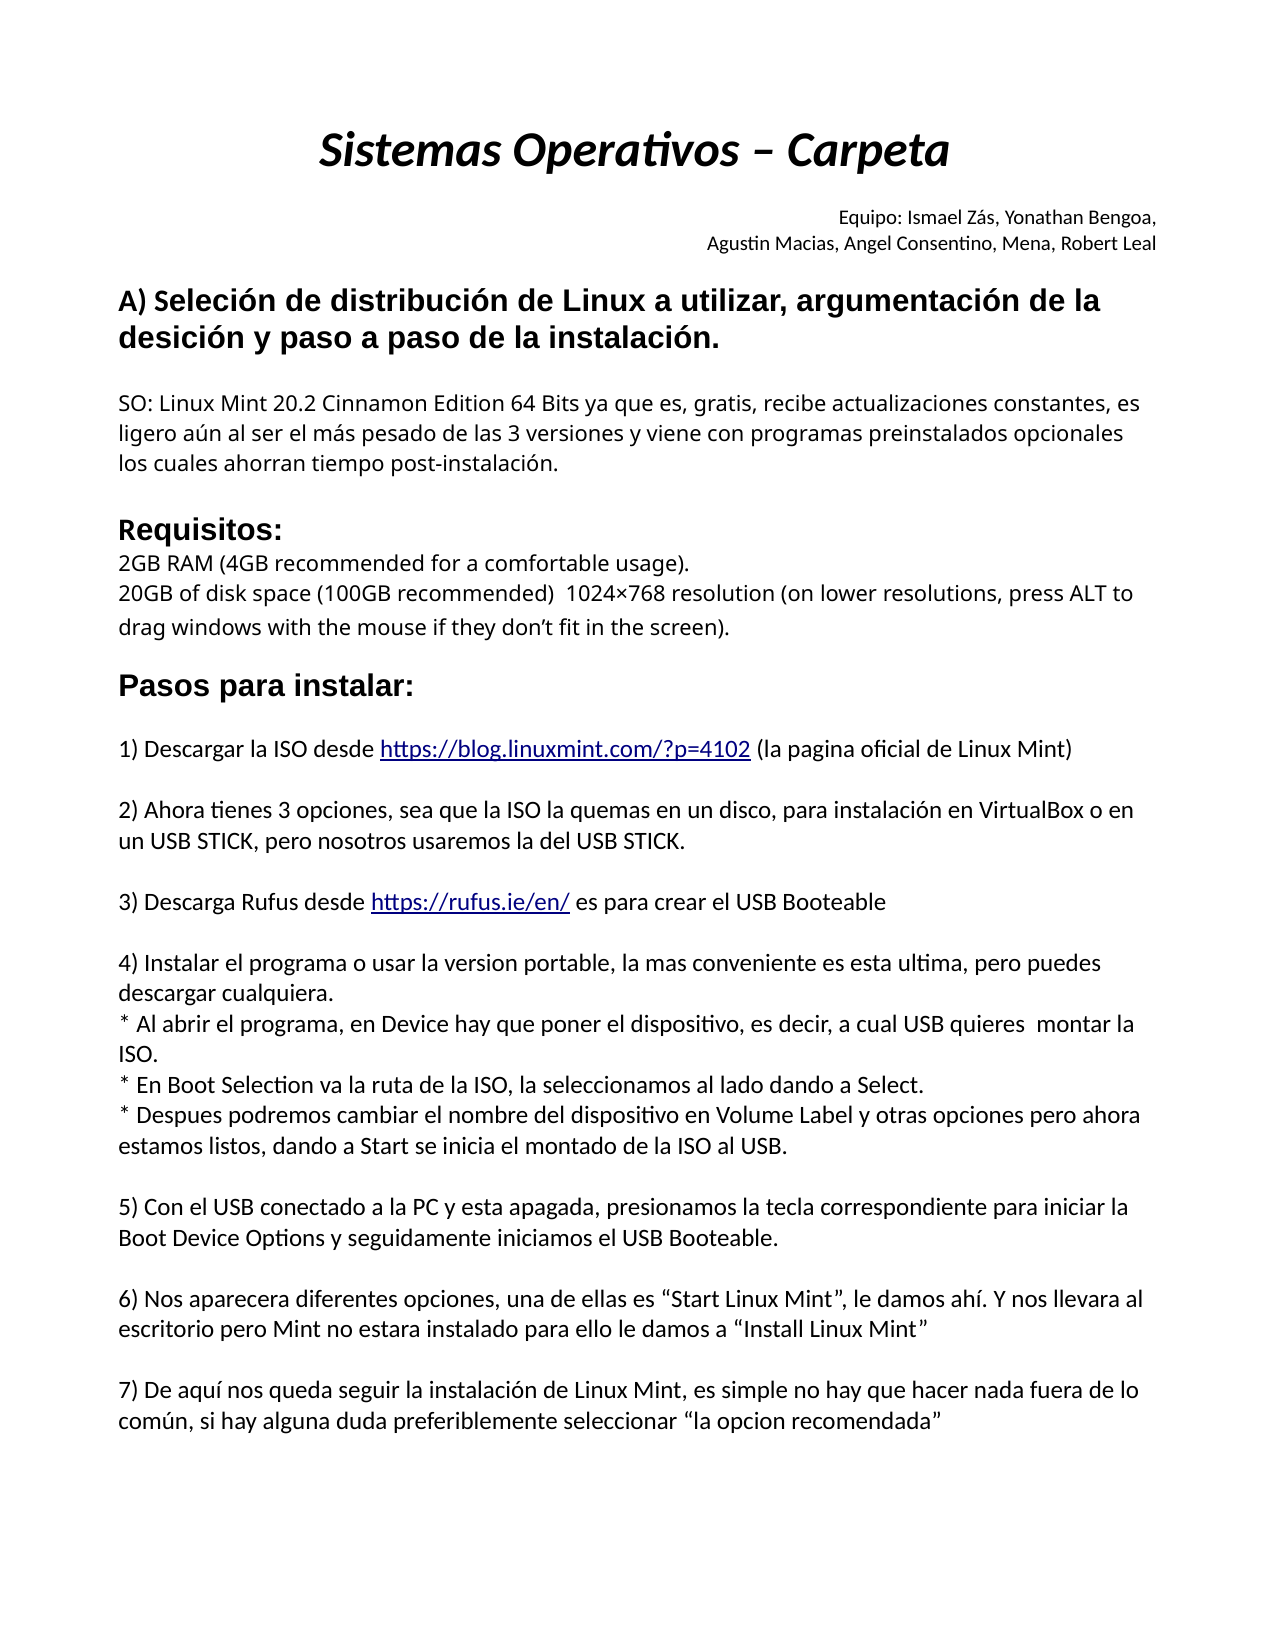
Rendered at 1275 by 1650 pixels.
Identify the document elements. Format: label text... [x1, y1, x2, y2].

text * Despues podremos cambiar el nombre del dispositivo en Volume Label y otras opciones pero ahora estamos listos, dando a Start se inicia el montado de la ISO al USB. [118, 1099, 1157, 1161]
text 6) Nos aparecera diferentes opciones, una de ellas es “Start Linux Mint”, le damos ahí. Y nos llevara al escritorio pero Mint no estara instalado para ello le damos a “Install Linux Mint” [118, 1283, 1157, 1344]
text 2) Ahora tienes 3 opciones, sea que la ISO la quemas en un disco, para instalación en VirtualBox o en un USB STICK, pero nosotros usaremos la del USB STICK. [118, 794, 1157, 855]
text Requisitos: [118, 510, 1157, 548]
text Equipo: Ismael Zás, Yonathan Bengoa, [118, 204, 1157, 230]
text A) Seleción de distribución de Linux a utilizar, argumentación de la desición y paso a paso de la instalación. [118, 281, 1157, 355]
text 7) De aquí nos queda seguir la instalación de Linux Mint, es simple no hay que hacer nada fuera de lo común, si hay alguna duda preferiblemente seleccionar “la opcion recomendada” [118, 1374, 1157, 1435]
text 20GB of disk space (100GB recommended) 1024×768 resolution (on lower resolutions, press ALT to drag windows with the mouse if they don’t fit in the screen). [118, 578, 1157, 642]
text 4) Instalar el programa o usar la version portable, la mas conveniente es esta ultima, pero puedes descargar cualquiera. [118, 947, 1157, 1008]
text * En Boot Selection va la ruta de la ISO, la seleccionamos al lado dando a Select. [118, 1069, 1157, 1099]
text SO: Linux Mint 20.2 Cinnamon Edition 64 Bits ya que es, gratis, recibe actualizaciones constantes, es ligero aún al ser el más pesado de las 3 versiones y viene con programas preinstalados opcionales los cuales ahorran tiempo post-instalación. [118, 388, 1157, 477]
text 1) Descargar la ISO desde https://blog.linuxmint.com/?p=4102 (la pagina oficial de Linux Mint) [118, 733, 1157, 764]
text 5) Con el USB conectado a la PC y esta apagada, presionamos la tecla correspondiente para iniciar la Boot Device Options y seguidamente iniciamos el USB Booteable. [118, 1191, 1157, 1252]
text * Al abrir el programa, en Device hay que poner el dispositivo, es decir, a cual USB quieres montar la ISO. [118, 1008, 1157, 1069]
text Pasos para instalar: [118, 667, 1157, 703]
text 2GB RAM (4GB recommended for a comfortable usage). [118, 548, 1157, 578]
text Sistemas Operativos – Carpeta [118, 118, 1157, 179]
text 3) Descarga Rufus desde https://rufus.ie/en/ es para crear el USB Booteable [118, 886, 1157, 916]
text Agustin Macias, Angel Consentino, Mena, Robert Leal [118, 230, 1157, 255]
